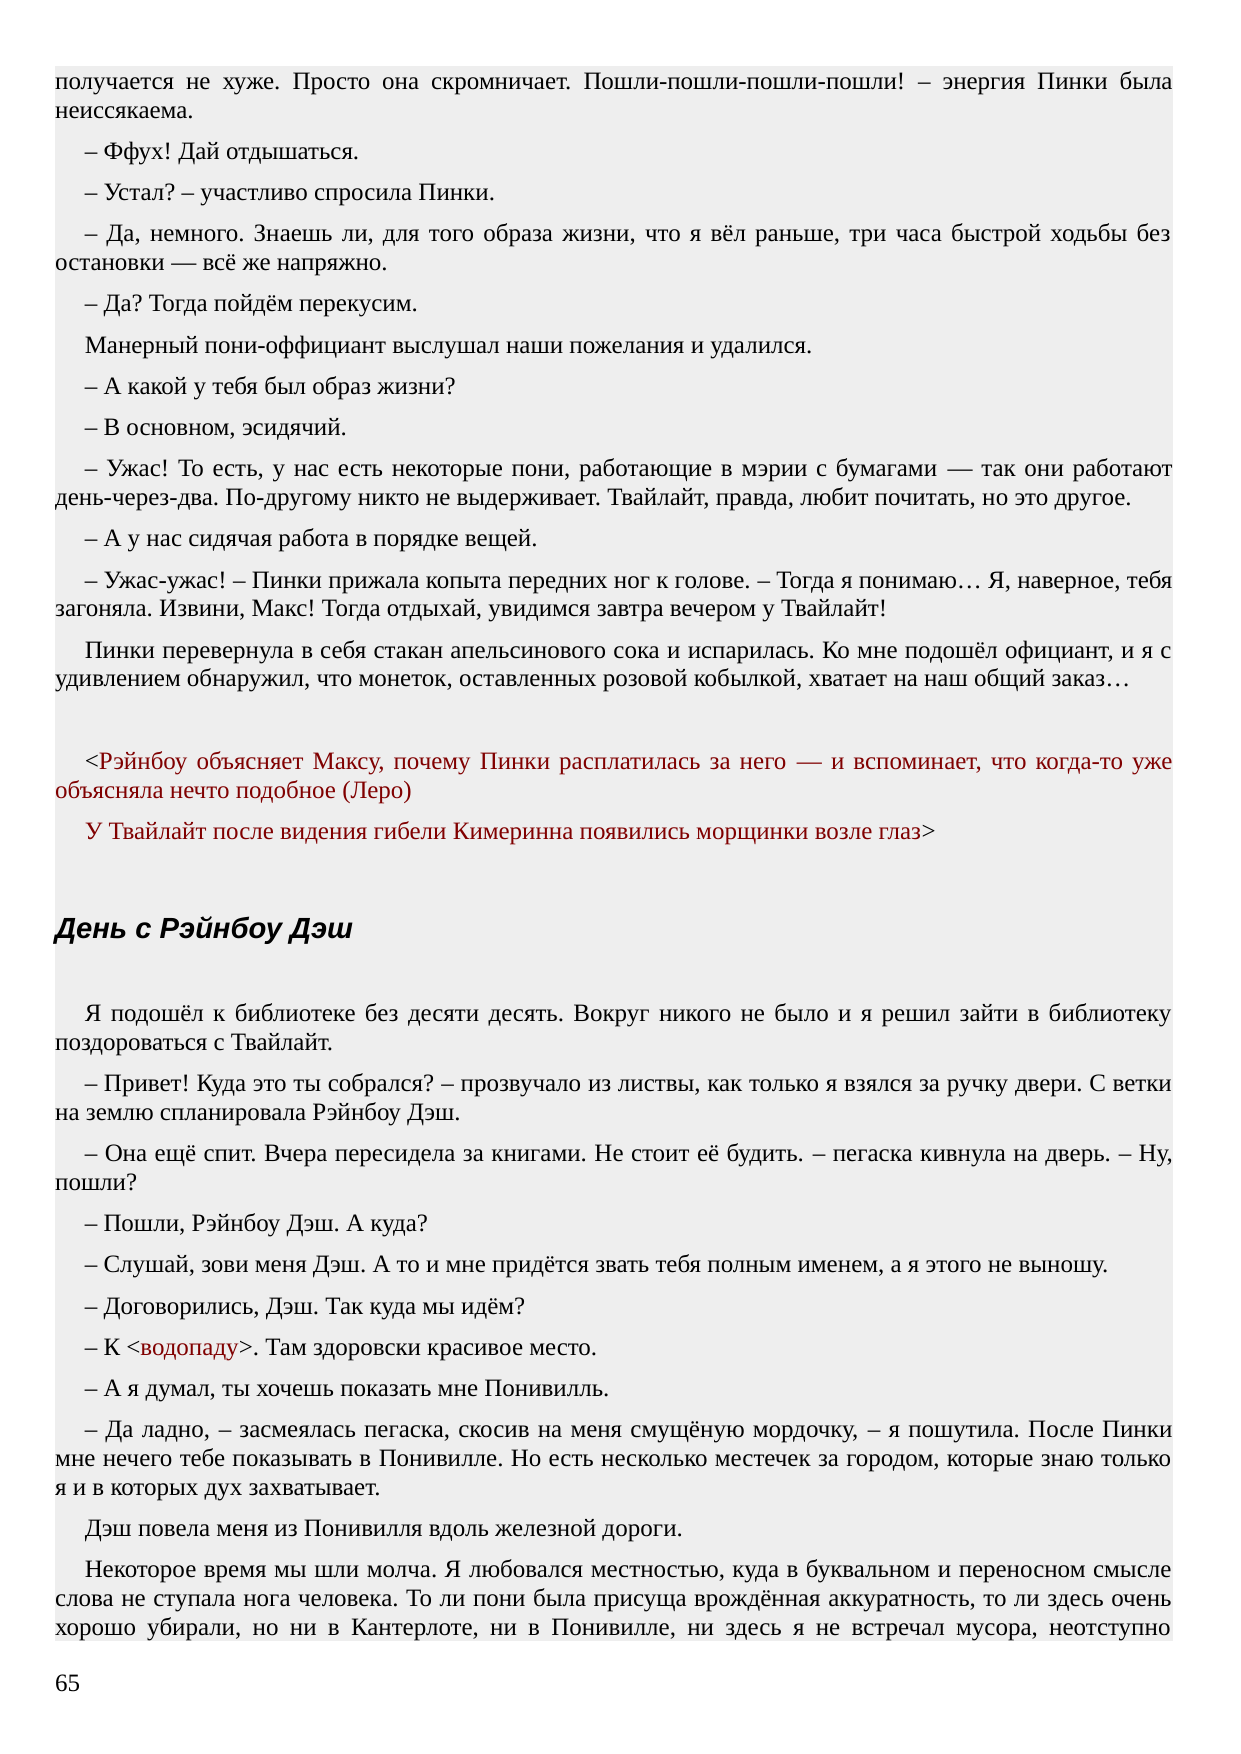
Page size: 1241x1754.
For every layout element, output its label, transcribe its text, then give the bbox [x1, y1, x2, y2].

text – Ужас! То есть, у нас есть некоторые пони, работающие в мэрии с бумагами — так они работают день-через-два. По-другому никто не выдерживает. Твайлайт, правда, любит почитать, но это другое. [55, 453, 1173, 511]
text – Пошли, Рэйнбоу Дэш. А куда? [55, 1208, 1173, 1237]
text – А какой у тебя был образ жизни? [55, 371, 1173, 400]
text – Слушай, зови меня Дэш. А то и мне придётся звать тебя полным именем, а я этого не выношу. [55, 1249, 1173, 1278]
text <Рэйнбоу объясняет Максу, почему Пинки расплатилась за него — и вспоминает, что когда-то уже объясняла нечто подобное (Леро) [55, 746, 1173, 803]
text У Твайлайт после видения гибели Кимеринна появились морщинки возле глаз> [55, 816, 1173, 845]
text получается не хуже. Просто она скромничает. Пошли-пошли-пошли-пошли! – энергия Пинки была неиссякаема. [55, 66, 1173, 123]
text – Ффух! Дай отдышаться. [55, 136, 1173, 165]
text – Привет! Куда это ты собрался? – прозвучало из листвы, как только я взялся за ручку двери. С ветки на землю спланировала Рэйнбоу Дэш. [55, 1068, 1173, 1126]
text – Она ещё спит. Вчера пересидела за книгами. Не стоит её будить. – пегаска кивнула на дверь. – Ну, пошли? [55, 1138, 1173, 1196]
subtitle День с Рэйнбоу Дэш [55, 911, 1173, 944]
text – Да? Тогда пойдём перекусим. [55, 288, 1173, 317]
text – Устал? – участливо спросила Пинки. [55, 177, 1173, 206]
text Я подошёл к библиотеке без десяти десять. Вокруг никого не было и я решил зайти в библиотеку поздороваться с Твайлайт. [55, 998, 1173, 1056]
text Пинки перевернула в себя стакан апельсинового сока и испарилась. Ко мне подошёл официант, и я с удивлением обнаружил, что монеток, оставленных розовой кобылкой, хватает на наш общий заказ… [55, 635, 1173, 692]
text – В основном, эсидячий. [55, 412, 1173, 441]
text Некоторое время мы шли молча. Я любовался местностью, куда в буквальном и переносном смысле слова не ступала нога человека. То ли пони была присуща врождённая аккуратность, то ли здесь очень хорошо убирали, но ни в Кантерлоте, ни в Понивилле, ни здесь я не встречал мусора, неотступно [55, 1554, 1173, 1641]
text – Да ладно, – засмеялась пегаска, скосив на меня смущёную мордочку, – я пошутила. После Пинки мне нечего тебе показывать в Понивилле. Но есть несколько местечек за городом, которые знаю только я и в которых дух захватывает. [55, 1414, 1173, 1501]
text – Договорились, Дэш. Так куда мы идём? [55, 1291, 1173, 1319]
text Манерный пони-оффициант выслушал наши пожелания и удалился. [55, 330, 1173, 358]
text – Да, немного. Знаешь ли, для того образа жизни, что я вёл раньше, три часа быстрой ходьбы без остановки — всё же напряжно. [55, 218, 1173, 276]
text – К <водопаду>. Там здоровски красивое место. [55, 1332, 1173, 1361]
text – Ужас-ужас! – Пинки прижала копыта передних ног к голове. – Тогда я понимаю… Я, наверное, тебя загоняла. Извини, Макс! Тогда отдыхай, увидимся завтра вечером у Твайлайт! [55, 565, 1173, 622]
text Дэш повела меня из Понивилля вдоль железной дороги. [55, 1513, 1173, 1542]
text – А я думал, ты хочешь показать мне Понивилль. [55, 1373, 1173, 1402]
text – А у нас сидячая работа в порядке вещей. [55, 523, 1173, 552]
